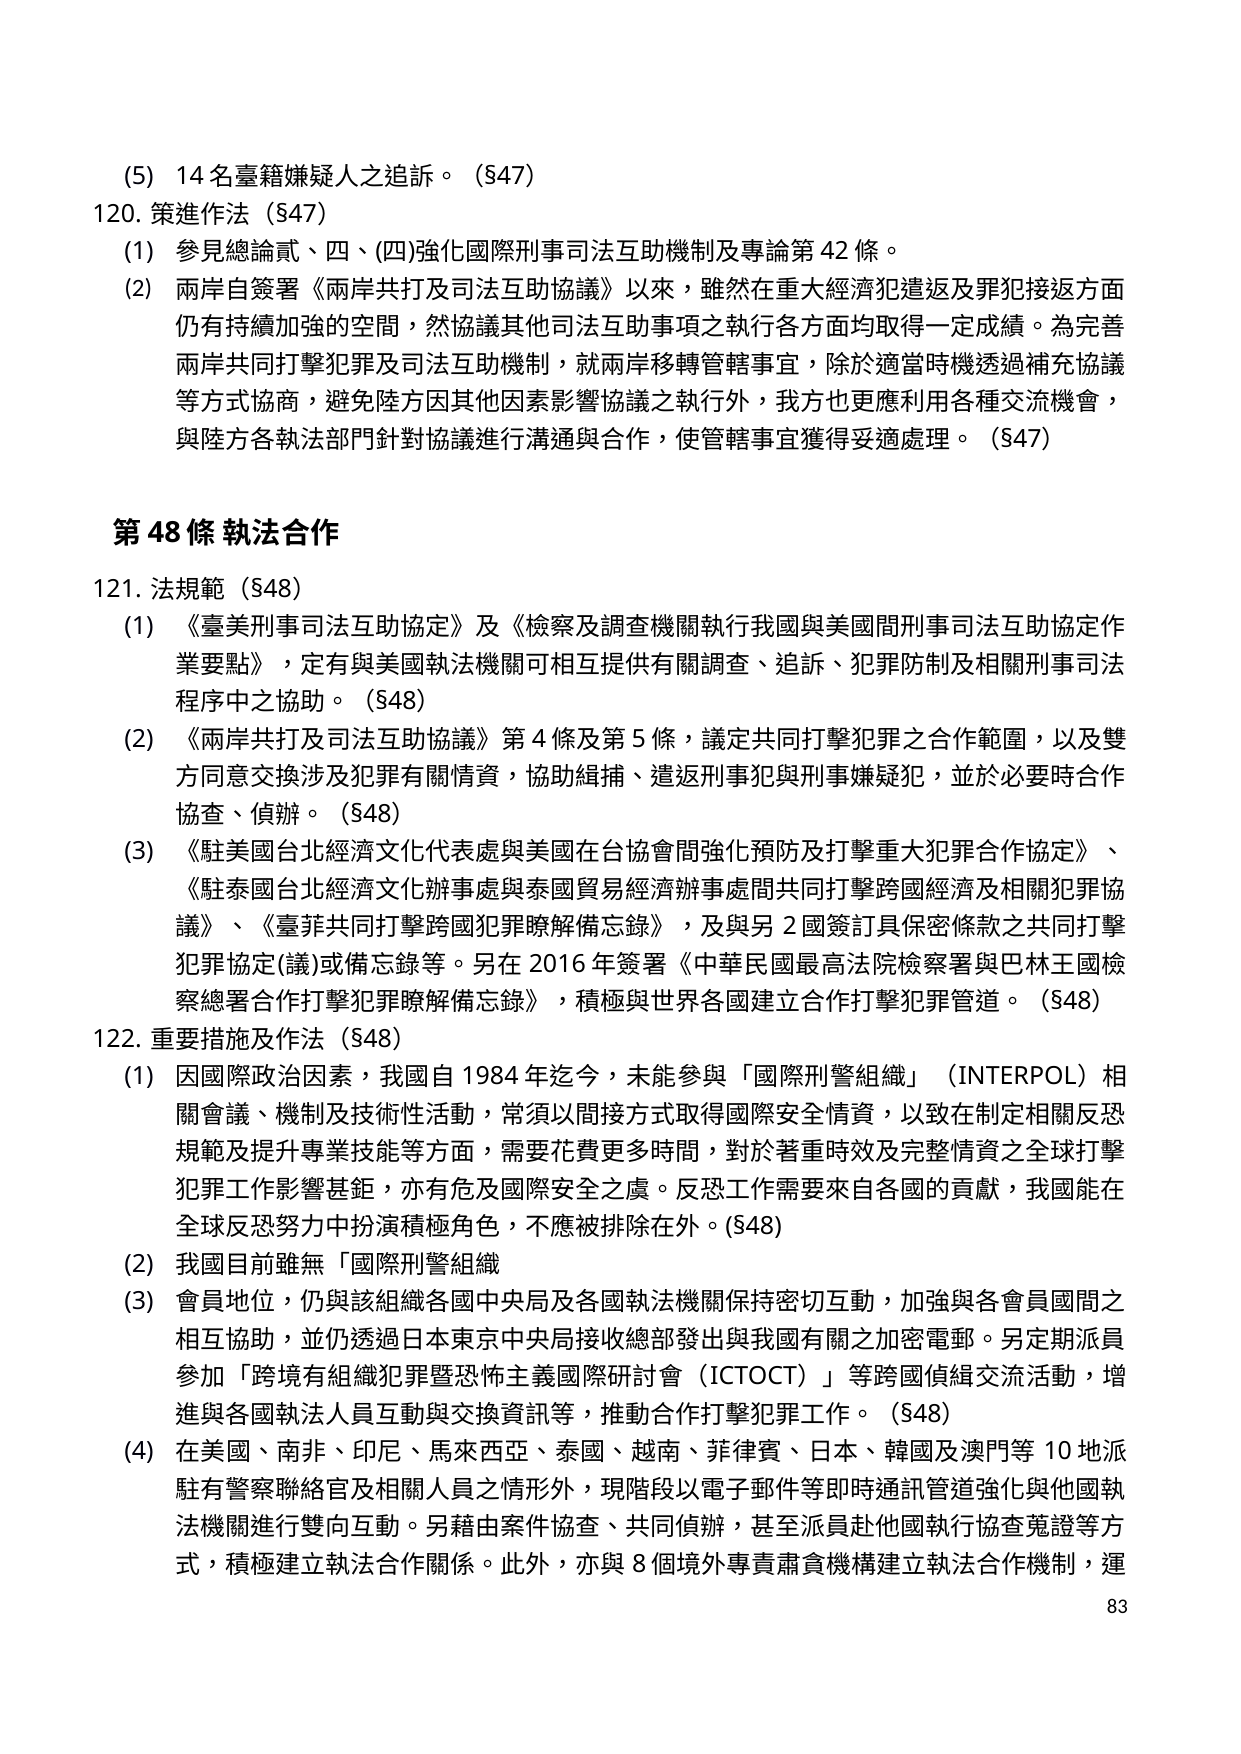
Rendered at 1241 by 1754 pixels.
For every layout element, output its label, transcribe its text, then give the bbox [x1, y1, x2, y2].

list 因國際政治因素，我國自1984年迄今，未能參與「國際刑警組織」（INTERPOL）相關會議、機制及技術性活動，常須以間接方式取得國際安全情資，以致在制定相關反恐規範及提升專業技能等方面，需要花費更多時間，對於著重時效及完整情資之全球打擊犯罪工作影響甚鉅，亦有危及國際安全之虞。反恐工作需要來自各國的貢獻，我國能在全球反恐努力中扮演積極角色，不應被排除在外。(§48) [124, 1050, 1128, 1237]
list 《駐美國台北經濟文化代表處與美國在台協會間強化預防及打擊重大犯罪合作協定》、《駐泰國台北經濟文化辦事處與泰國貿易經濟辦事處間共同打擊跨國經濟及相關犯罪協議》、《臺菲共同打擊跨國犯罪瞭解備忘錄》，及與另2國簽訂具保密條款之共同打擊犯罪協定(議)或備忘錄等。另在2016年簽署《中華民國最高法院檢察署與巴林王國檢察總署合作打擊犯罪瞭解備忘錄》，積極與世界各國建立合作打擊犯罪管道。（§48） [124, 825, 1128, 1012]
list 兩岸自簽署《兩岸共打及司法互助協議》以來，雖然在重大經濟犯遣返及罪犯接返方面仍有持續加強的空間，然協議其他司法互助事項之執行各方面均取得一定成績。為完善兩岸共同打擊犯罪及司法互助機制，就兩岸移轉管轄事宜，除於適當時機透過補充協議等方式協商，避免陸方因其他因素影響協議之執行外，我方也更應利用各種交流機會，與陸方各執法部門針對協議進行溝通與合作，使管轄事宜獲得妥適處理。（§47） [124, 262, 1128, 450]
list 我國目前雖無「國際刑警組織 [124, 1237, 1128, 1275]
text 第48條 執法合作 [112, 487, 1131, 562]
list 14名臺籍嫌疑人之追訴。（§47） [124, 150, 1128, 187]
list 《臺美刑事司法互助協定》及《檢察及調查機關執行我國與美國間刑事司法互助協定作業要點》，定有與美國執法機關可相互提供有關調查、追訴、犯罪防制及相關刑事司法程序中之協助。（§48） [124, 600, 1128, 712]
list 《兩岸共打及司法互助協議》第4條及第5條，議定共同打擊犯罪之合作範圍，以及雙方同意交換涉及犯罪有關情資，協助緝捕、遣返刑事犯與刑事嫌疑犯，並於必要時合作協查、偵辦。（§48） [124, 712, 1128, 825]
list 在美國、南非、印尼、馬來西亞、泰國、越南、菲律賓、日本、韓國及澳門等10地派駐有警察聯絡官及相關人員之情形外，現階段以電子郵件等即時通訊管道強化與他國執法機關進行雙向互動。另藉由案件協查、共同偵辦，甚至派員赴他國執行協查蒐證等方式，積極建立執法合作關係。此外，亦與8個境外專責肅貪機構建立執法合作機制，運 [124, 1425, 1128, 1575]
list 參見總論貳、四、(四)強化國際刑事司法互助機制及專論第42條。 [124, 225, 1128, 262]
list 法規範（§48） [92, 562, 1128, 600]
list 重要措施及作法（§48） [92, 1012, 1128, 1050]
list 策進作法（§47） [92, 187, 1128, 225]
list 會員地位，仍與該組織各國中央局及各國執法機關保持密切互動，加強與各會員國間之相互協助，並仍透過日本東京中央局接收總部發出與我國有關之加密電郵。另定期派員參加「跨境有組織犯罪暨恐怖主義國際研討會（ICTOCT）」等跨國偵緝交流活動，增進與各國執法人員互動與交換資訊等，推動合作打擊犯罪工作。（§48） [124, 1275, 1128, 1425]
